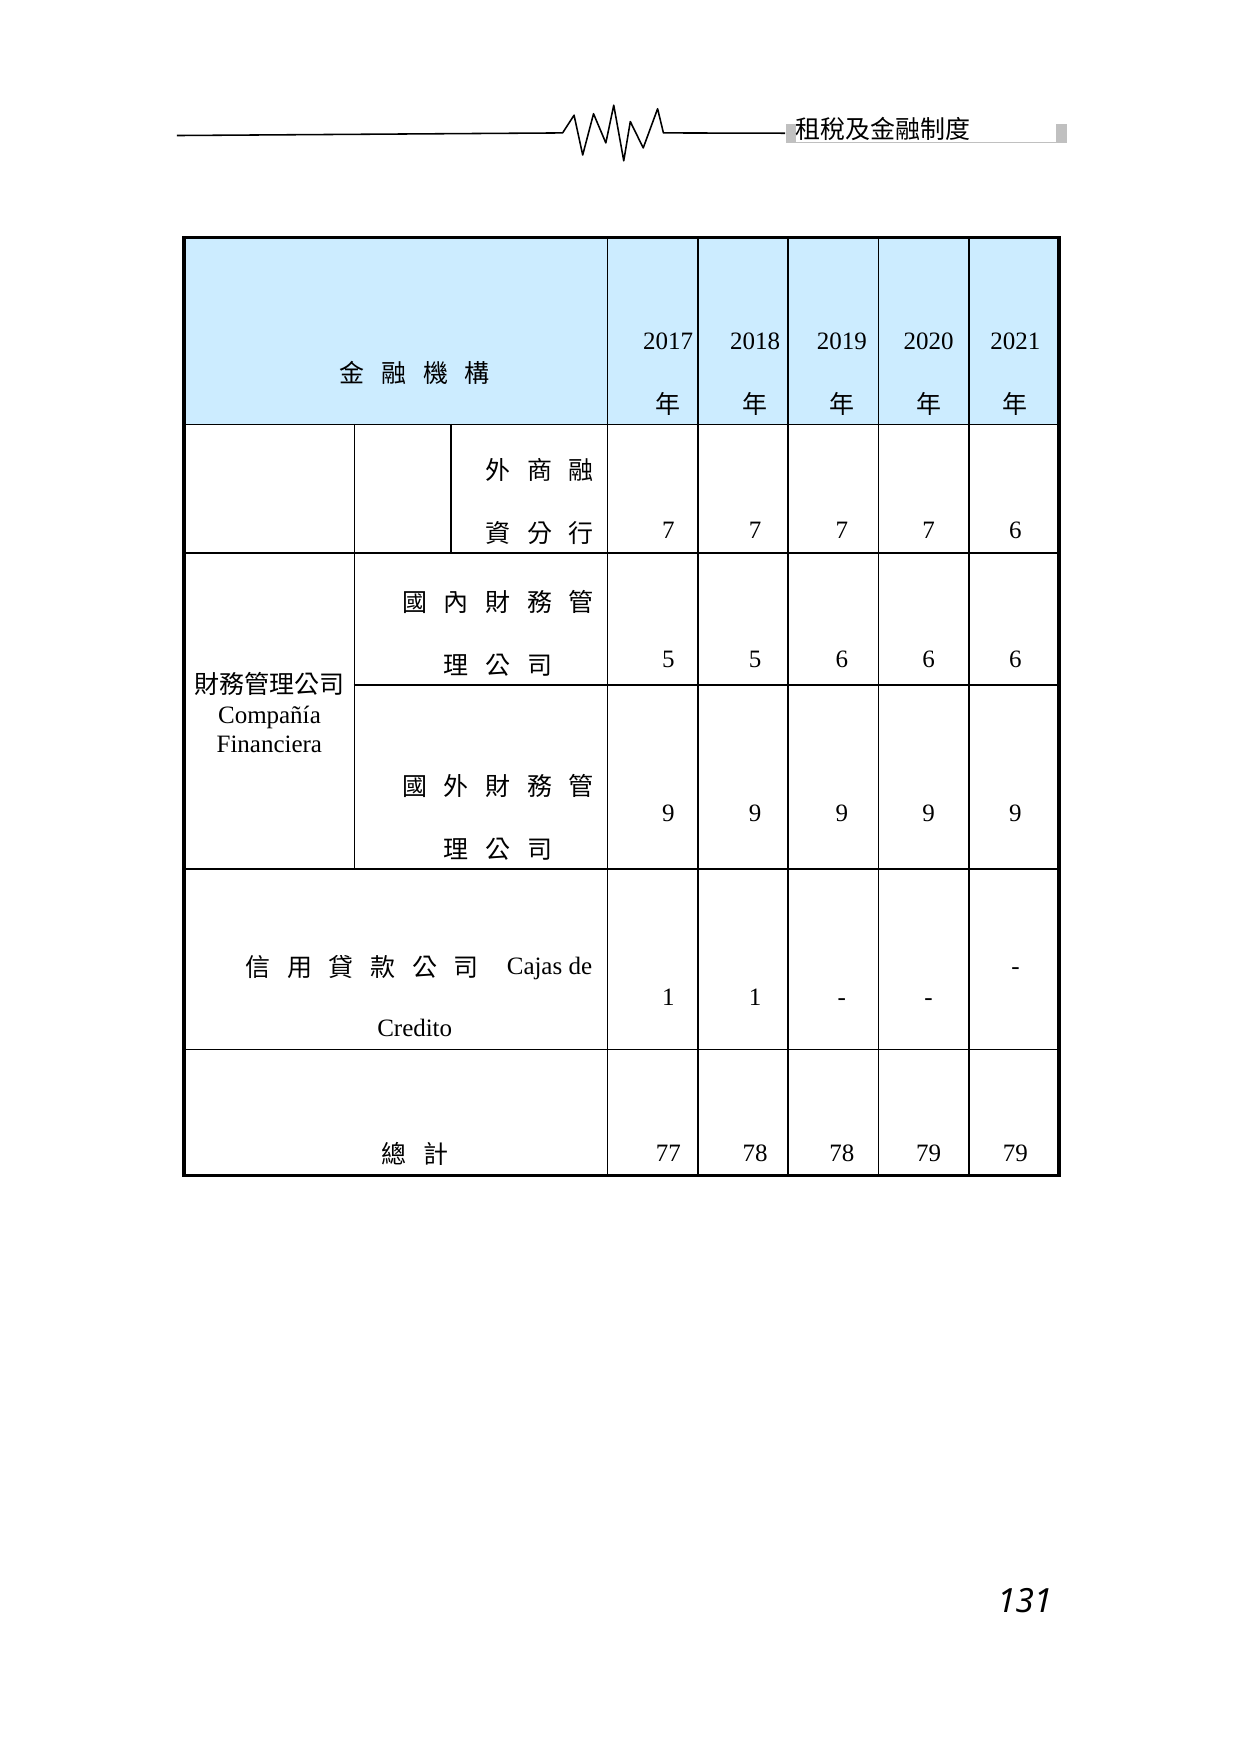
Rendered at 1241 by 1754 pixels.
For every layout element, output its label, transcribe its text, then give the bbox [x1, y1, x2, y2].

table_cell 財務管理公司 Compañía Financiera [186, 554, 354, 868]
table_cell 9 [879, 686, 968, 868]
table_header 2017年 [608, 239, 697, 424]
table_cell 9 [608, 686, 697, 868]
table_cell 6 [879, 554, 968, 684]
table_cell 1 [608, 870, 697, 1049]
table_cell 6 [970, 554, 1057, 684]
table_cell 79 [879, 1050, 968, 1174]
table_cell 總計 [186, 1050, 607, 1174]
table_cell 9 [789, 686, 878, 868]
table_cell 信用貸款公司Cajas de Credito [186, 870, 607, 1049]
table_cell 國外財務管理公司 [355, 686, 607, 868]
table_cell 78 [699, 1050, 787, 1174]
table_cell 外商融資分行 [452, 425, 607, 552]
table_cell 78 [789, 1050, 878, 1174]
table_cell 1 [699, 870, 787, 1049]
table_cell 9 [699, 686, 787, 868]
table_cell 7 [879, 425, 968, 552]
table_cell - [789, 870, 878, 1049]
table_header 2019年 [789, 239, 878, 424]
table_cell 77 [608, 1050, 697, 1174]
table_cell 6 [970, 425, 1057, 552]
table_cell 國內財務管理公司 [355, 554, 607, 684]
table_header 2021年 [970, 239, 1057, 424]
table_cell 5 [608, 554, 697, 684]
table_cell 7 [789, 425, 878, 552]
table_cell [186, 425, 354, 552]
table_header 金融機構 [186, 239, 607, 424]
table_cell 7 [699, 425, 787, 552]
table_cell 6 [789, 554, 878, 684]
table_cell 9 [970, 686, 1057, 868]
table_cell - [970, 870, 1057, 1049]
table_header 2018年 [699, 239, 787, 424]
table_header 2020年 [879, 239, 968, 424]
table_cell - [879, 870, 968, 1049]
table_cell 7 [608, 425, 697, 552]
table_cell [355, 425, 450, 552]
table_cell 79 [970, 1050, 1057, 1174]
table_cell 5 [699, 554, 787, 684]
